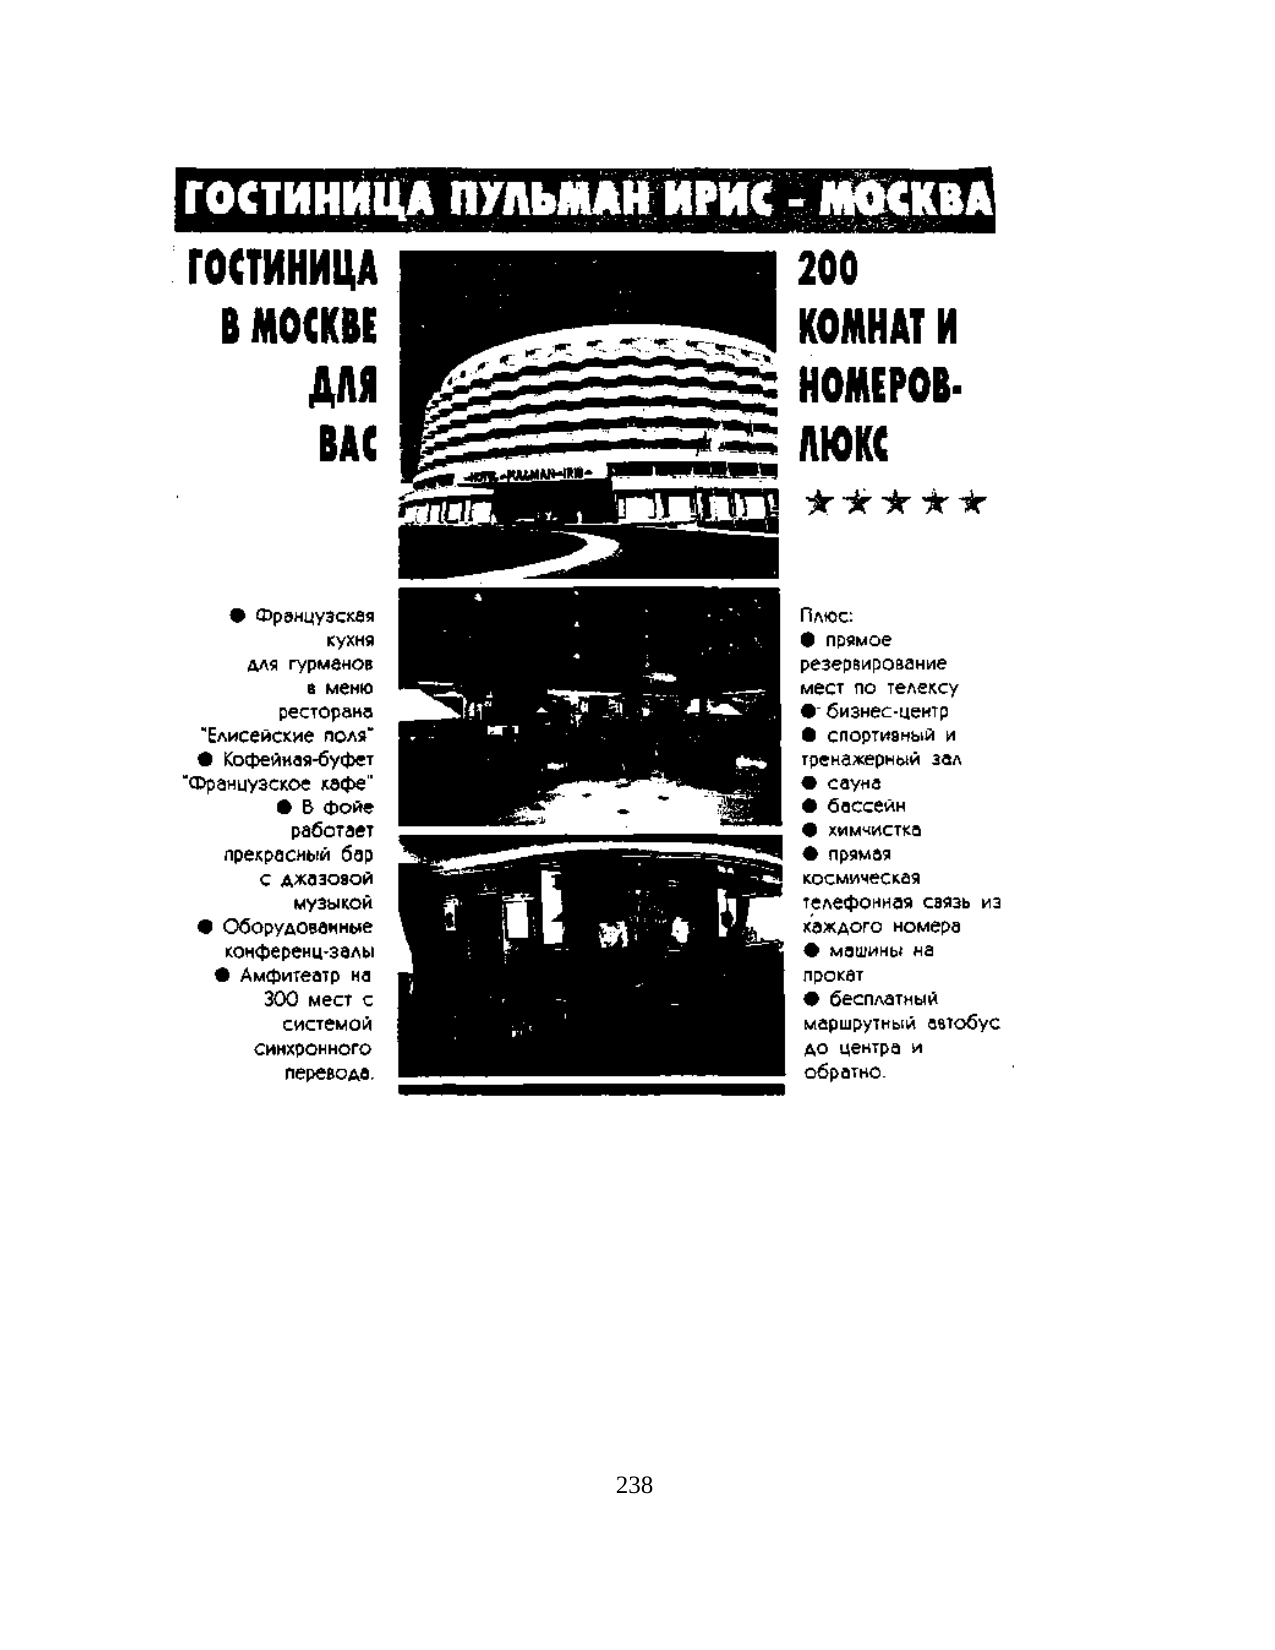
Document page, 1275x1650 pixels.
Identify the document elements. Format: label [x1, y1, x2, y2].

picture [150, 150, 1036, 1129]
